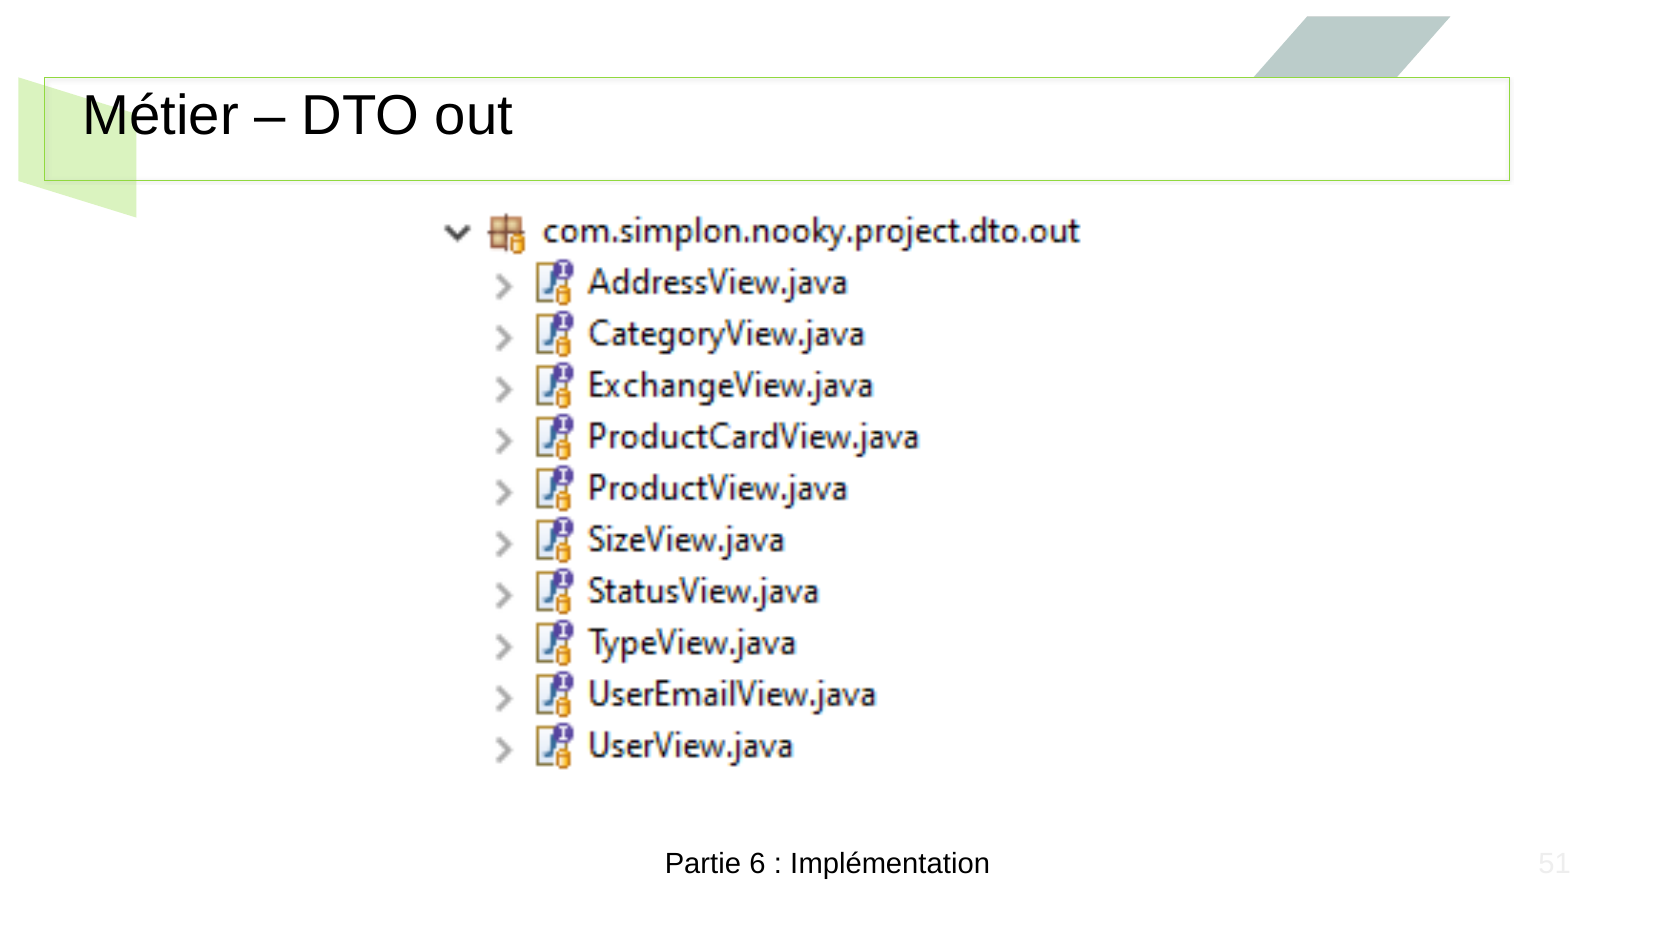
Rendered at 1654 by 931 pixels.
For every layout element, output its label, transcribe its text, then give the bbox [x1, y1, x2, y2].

title Métier – DTO out [82, 37, 1571, 193]
picture [354, 206, 1241, 782]
